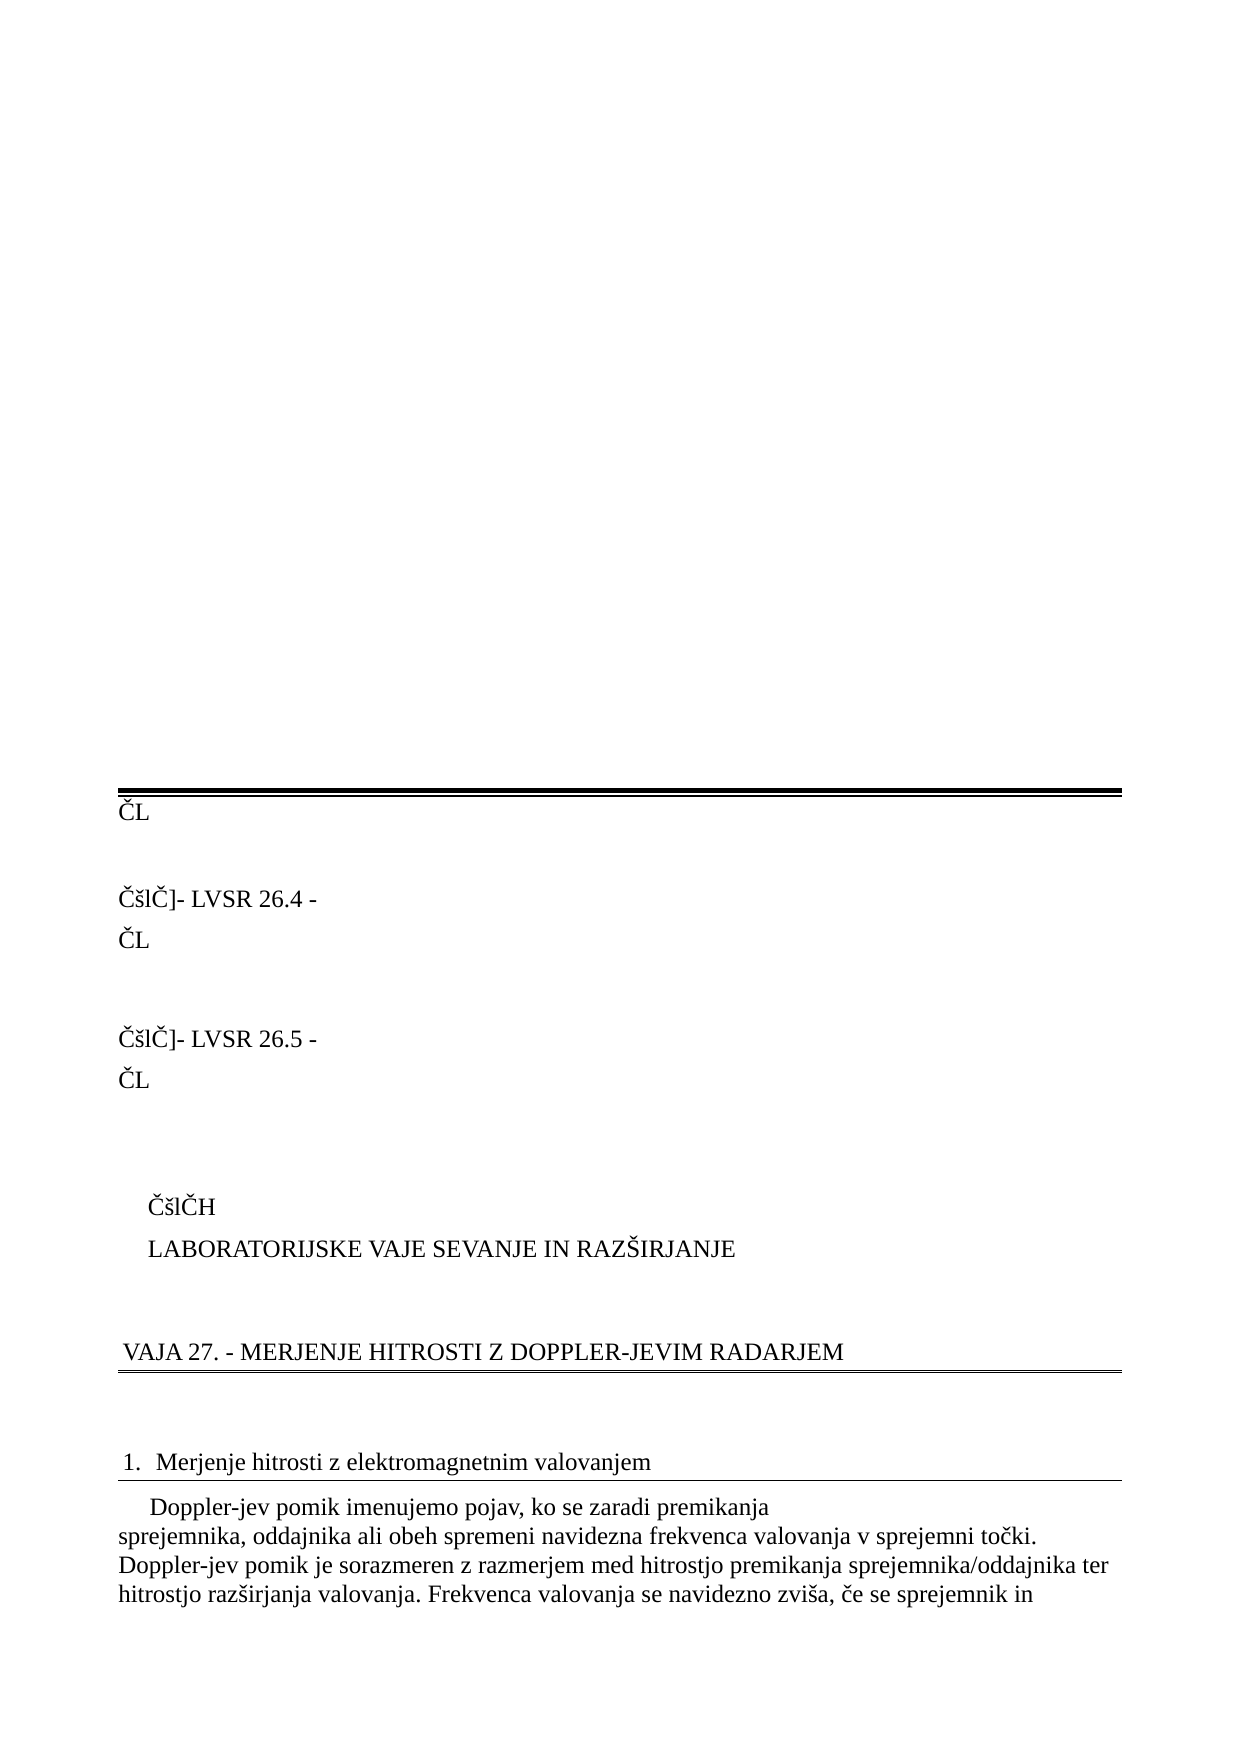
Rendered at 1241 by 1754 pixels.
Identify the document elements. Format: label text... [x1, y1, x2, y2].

text 1. Merjenje hitrosti z elektromagnetnim valovanjem [118, 1442, 1122, 1480]
text LABORATORIJSKE VAJE SEVANJE IN RAZŠIRJANJE [148, 1234, 1122, 1262]
text ČL [118, 925, 1122, 954]
text Doppler-jev pomik imenujemo pojav, ko se zaradi premikanja [118, 1492, 1122, 1521]
text VAJA 27. - MERJENJE HITROSTI Z DOPPLER-JEVIM RADARJEM [118, 1332, 1122, 1370]
text ČL [118, 797, 1122, 826]
text ČšlČH [148, 1192, 1122, 1221]
text ČšlČ]- LVSR 26.4 - [118, 884, 1122, 912]
text sprejemnika, oddajnika ali obeh spremeni navidezna frekvenca valovanja v sprejemni točki. Doppler-jev pomik je sorazmeren z razmerjem med hitrostjo premikanja sprejemnika/oddajnika ter hitrostjo razširjanja valovanja. Frekvenca valovanja se navidezno zviša, če se sprejemnik in [118, 1521, 1122, 1607]
text ČL [118, 1065, 1122, 1094]
text ČšlČ]- LVSR 26.5 - [118, 1024, 1122, 1052]
